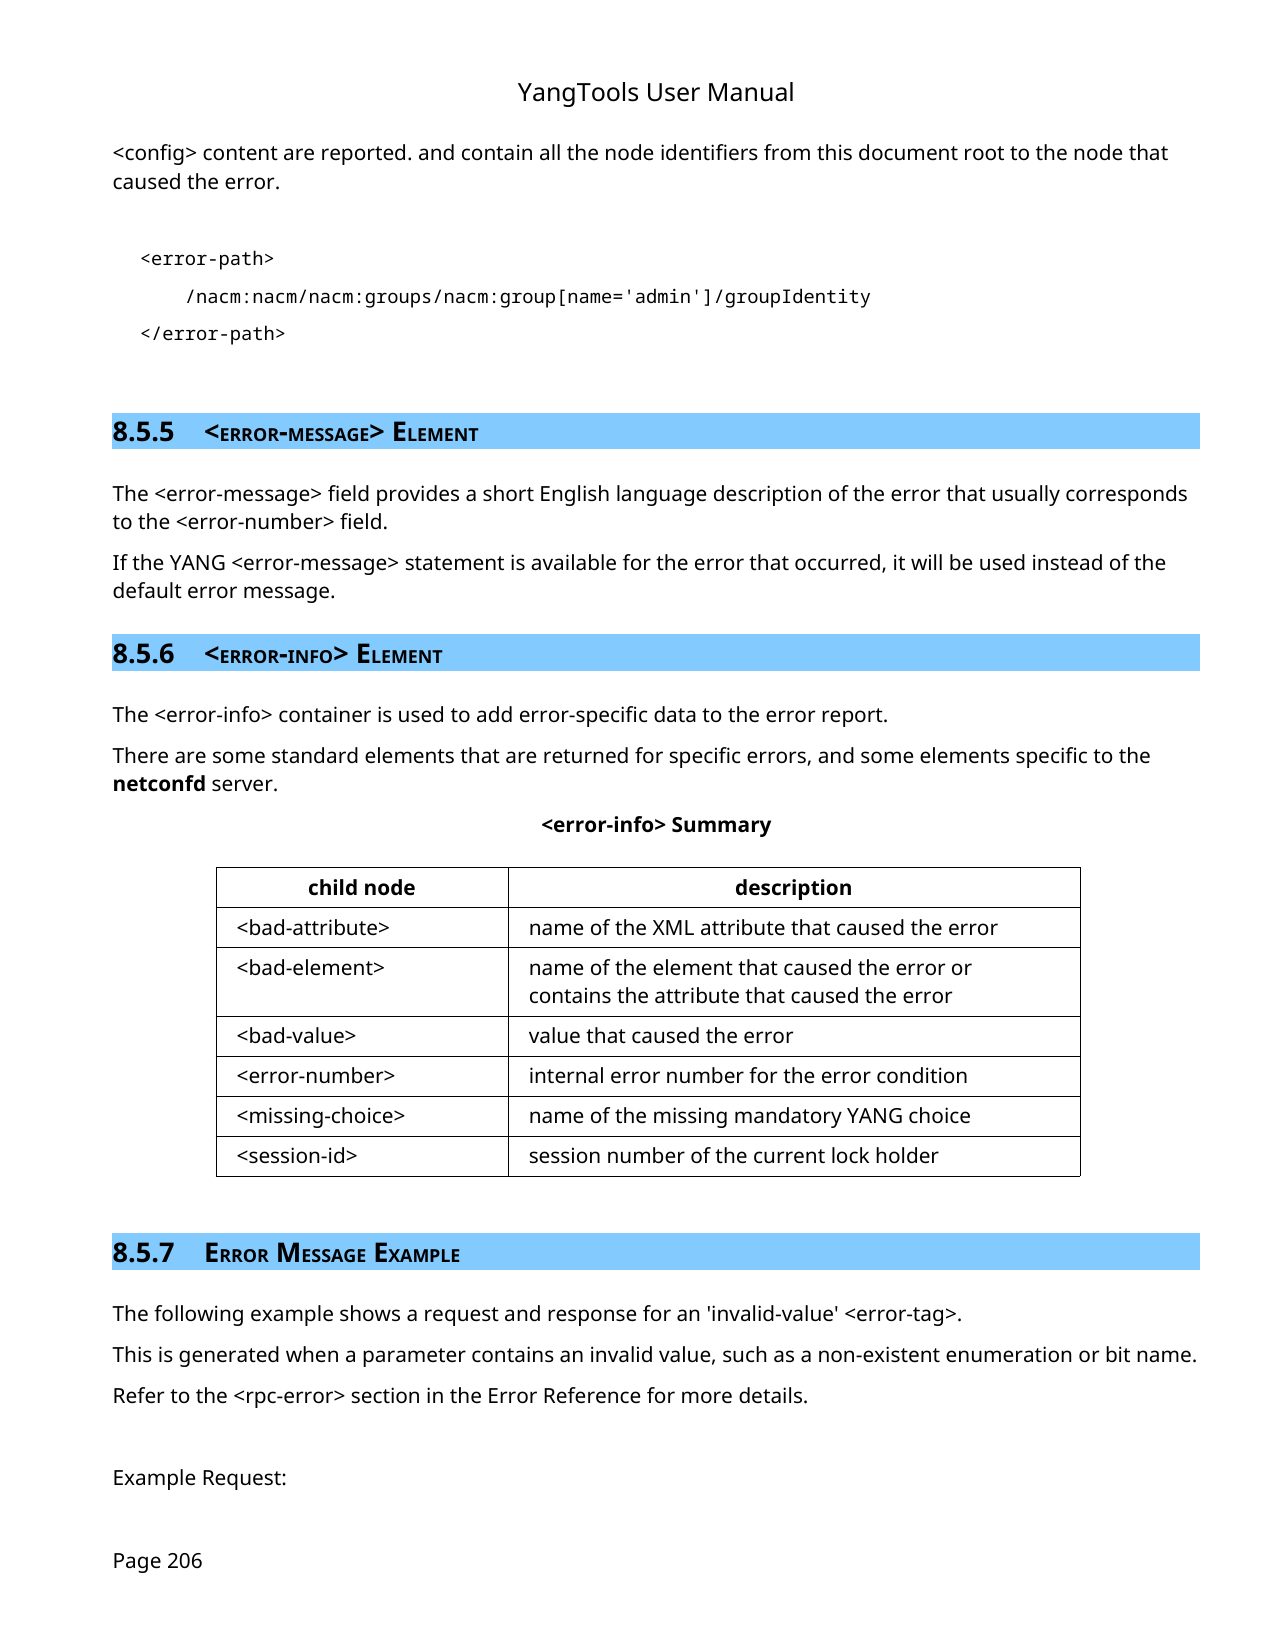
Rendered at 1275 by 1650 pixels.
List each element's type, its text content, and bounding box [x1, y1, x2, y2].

text The <error-message> field provides a short English language description of the error that usually corresponds to the <error-number> field. [112, 479, 1200, 536]
text /nacm:nacm/nacm:groups/nacm:group[name='admin']/groupIdentity [139, 283, 1200, 308]
text There are some standard elements that are returned for specific errors, and some elements specific to the netconfd server. [112, 741, 1200, 798]
text <error-path> [139, 245, 1200, 271]
text Refer to the <rpc-error> section in the Error Reference for more details. [112, 1381, 1200, 1410]
table_cell name of the element that caused the error or contains the attribute that caused the error [509, 948, 1080, 1016]
table_cell <error-number> [217, 1057, 508, 1096]
text </error-path> [139, 320, 1200, 346]
text This is generated when a parameter contains an invalid value, such as a non-existent enumeration or bit name. [112, 1340, 1200, 1369]
table_header child node [217, 868, 508, 907]
text Example Request: [112, 1463, 1200, 1492]
table_cell session number of the current lock holder [509, 1137, 1080, 1176]
table_cell <bad-element> [217, 948, 508, 1016]
subtitle <error-message> Element [112, 413, 1200, 449]
text The <error-info> container is used to add error-specific data to the error report. [112, 700, 1200, 728]
text <config> content are reported. and contain all the node identifiers from this document root to the node that caused the error. [112, 138, 1200, 195]
table_cell name of the missing mandatory YANG choice [509, 1097, 1080, 1136]
table_cell <missing-choice> [217, 1097, 508, 1136]
table_cell <session-id> [217, 1137, 508, 1176]
table_cell name of the XML attribute that caused the error [509, 908, 1080, 947]
subtitle <error-info> Summary [127, 810, 1185, 839]
table_cell internal error number for the error condition [509, 1057, 1080, 1096]
subtitle <error-info> Element [112, 634, 1200, 671]
table_cell <bad-value> [217, 1017, 508, 1056]
text The following example shows a request and response for an 'invalid-value' <error-tag>. [112, 1299, 1200, 1328]
subtitle Error Message Example [112, 1233, 1200, 1270]
table_cell <bad-attribute> [217, 908, 508, 947]
table_header description [509, 868, 1080, 907]
table_cell value that caused the error [509, 1017, 1080, 1056]
text If the YANG <error-message> statement is available for the error that occurred, it will be used instead of the default error message. [112, 548, 1200, 605]
